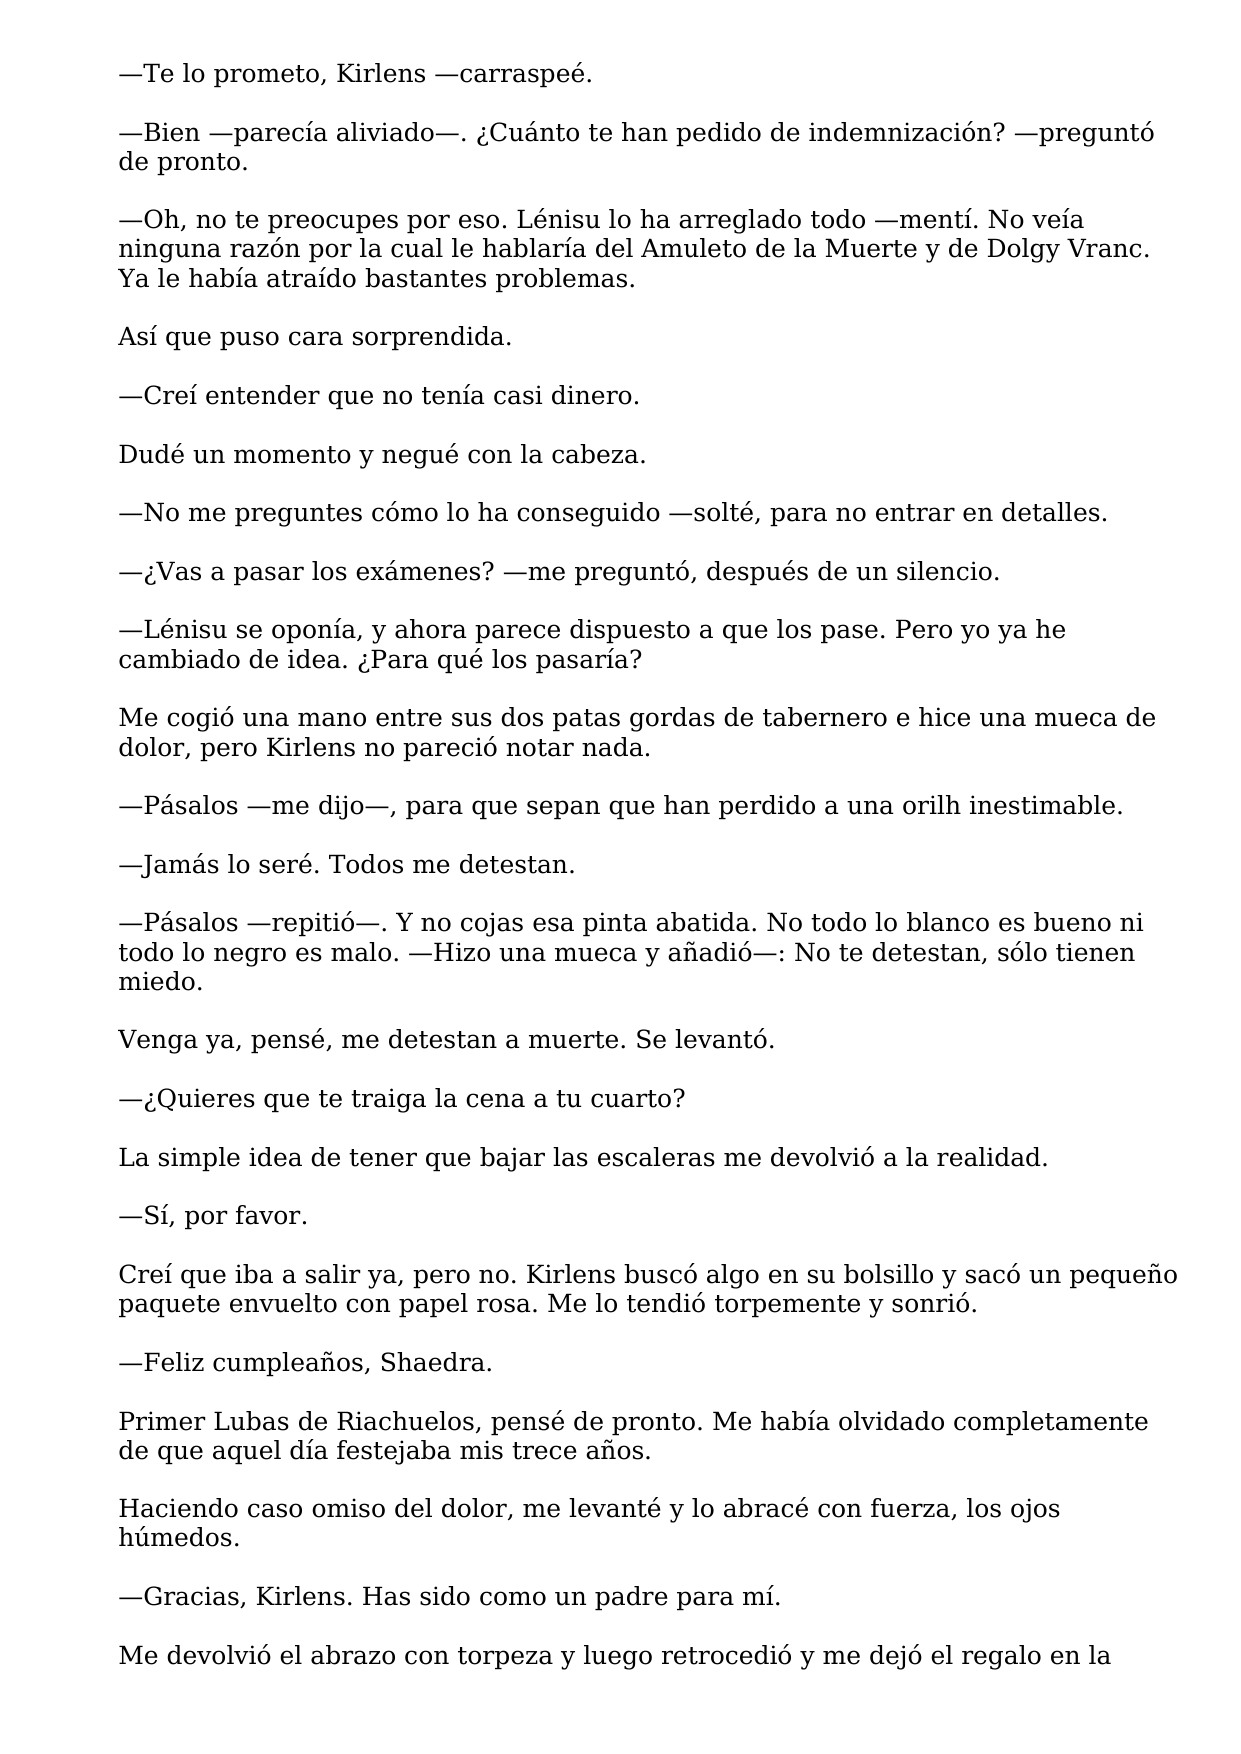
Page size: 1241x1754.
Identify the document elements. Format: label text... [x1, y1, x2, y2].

text —Gracias, Kirlens. Has sido como un padre para mí. [118, 1582, 1181, 1611]
text —Lénisu se oponía, y ahora parece dispuesto a que los pase. Pero yo ya he cambiado de idea. ¿Para qué los pasaría? [118, 616, 1181, 674]
text —Feliz cumpleaños, Shaedra. [118, 1348, 1181, 1377]
text La simple idea de tener que bajar las escaleras me devolvió a la realidad. [118, 1143, 1181, 1172]
text —Oh, no te preocupes por eso. Lénisu lo ha arreglado todo —mentí. No veía ninguna razón por la cual le hablaría del Amuleto de la Muerte y de Dolgy Vranc. Ya le había atraído bastantes problemas. [118, 206, 1181, 293]
text Venga ya, pensé, me detestan a muerte. Se levantó. [118, 1026, 1181, 1055]
text —Jamás lo seré. Todos me detestan. [118, 850, 1181, 879]
text Me devolvió el abrazo con torpeza y luego retrocedió y me dejó el regalo en la [118, 1641, 1181, 1670]
text —¿Quieres que te traiga la cena a tu cuarto? [118, 1084, 1181, 1113]
text —Creí entender que no tenía casi dinero. [118, 381, 1181, 410]
text —No me preguntes cómo lo ha conseguido —solté, para no entrar en detalles. [118, 498, 1181, 528]
text Haciendo caso omiso del dolor, me levanté y lo abracé con fuerza, los ojos húmedos. [118, 1494, 1181, 1553]
text —Pásalos —me dijo—, para que sepan que han perdido a una orilh inestimable. [118, 791, 1181, 821]
text Me cogió una mano entre sus dos patas gordas de tabernero e hice una mueca de dolor, pero Kirlens no pareció notar nada. [118, 703, 1181, 762]
text —Te lo prometo, Kirlens —carraspeé. [118, 59, 1181, 88]
text —Bien —parecía aliviado—. ¿Cuánto te han pedido de indemnización? —preguntó de pronto. [118, 118, 1181, 176]
text —Pásalos —repitió—. Y no cojas esa pinta abatida. No todo lo blanco es bueno ni todo lo negro es malo. —Hizo una mueca y añadió—: No te detestan, sólo tienen miedo. [118, 909, 1181, 996]
text Así que puso cara sorprendida. [118, 322, 1181, 352]
text —¿Vas a pasar los exámenes? —me preguntó, después de un silencio. [118, 557, 1181, 586]
text Creí que iba a salir ya, pero no. Kirlens buscó algo en su bolsillo y sacó un pequeño paquete envuelto con papel rosa. Me lo tendió torpemente y sonrió. [118, 1260, 1181, 1318]
text —Sí, por favor. [118, 1202, 1181, 1231]
text Dudé un momento y negué con la cabeza. [118, 440, 1181, 469]
text Primer Lubas de Riachuelos, pensé de pronto. Me había olvidado completamente de que aquel día festejaba mis trece años. [118, 1407, 1181, 1465]
